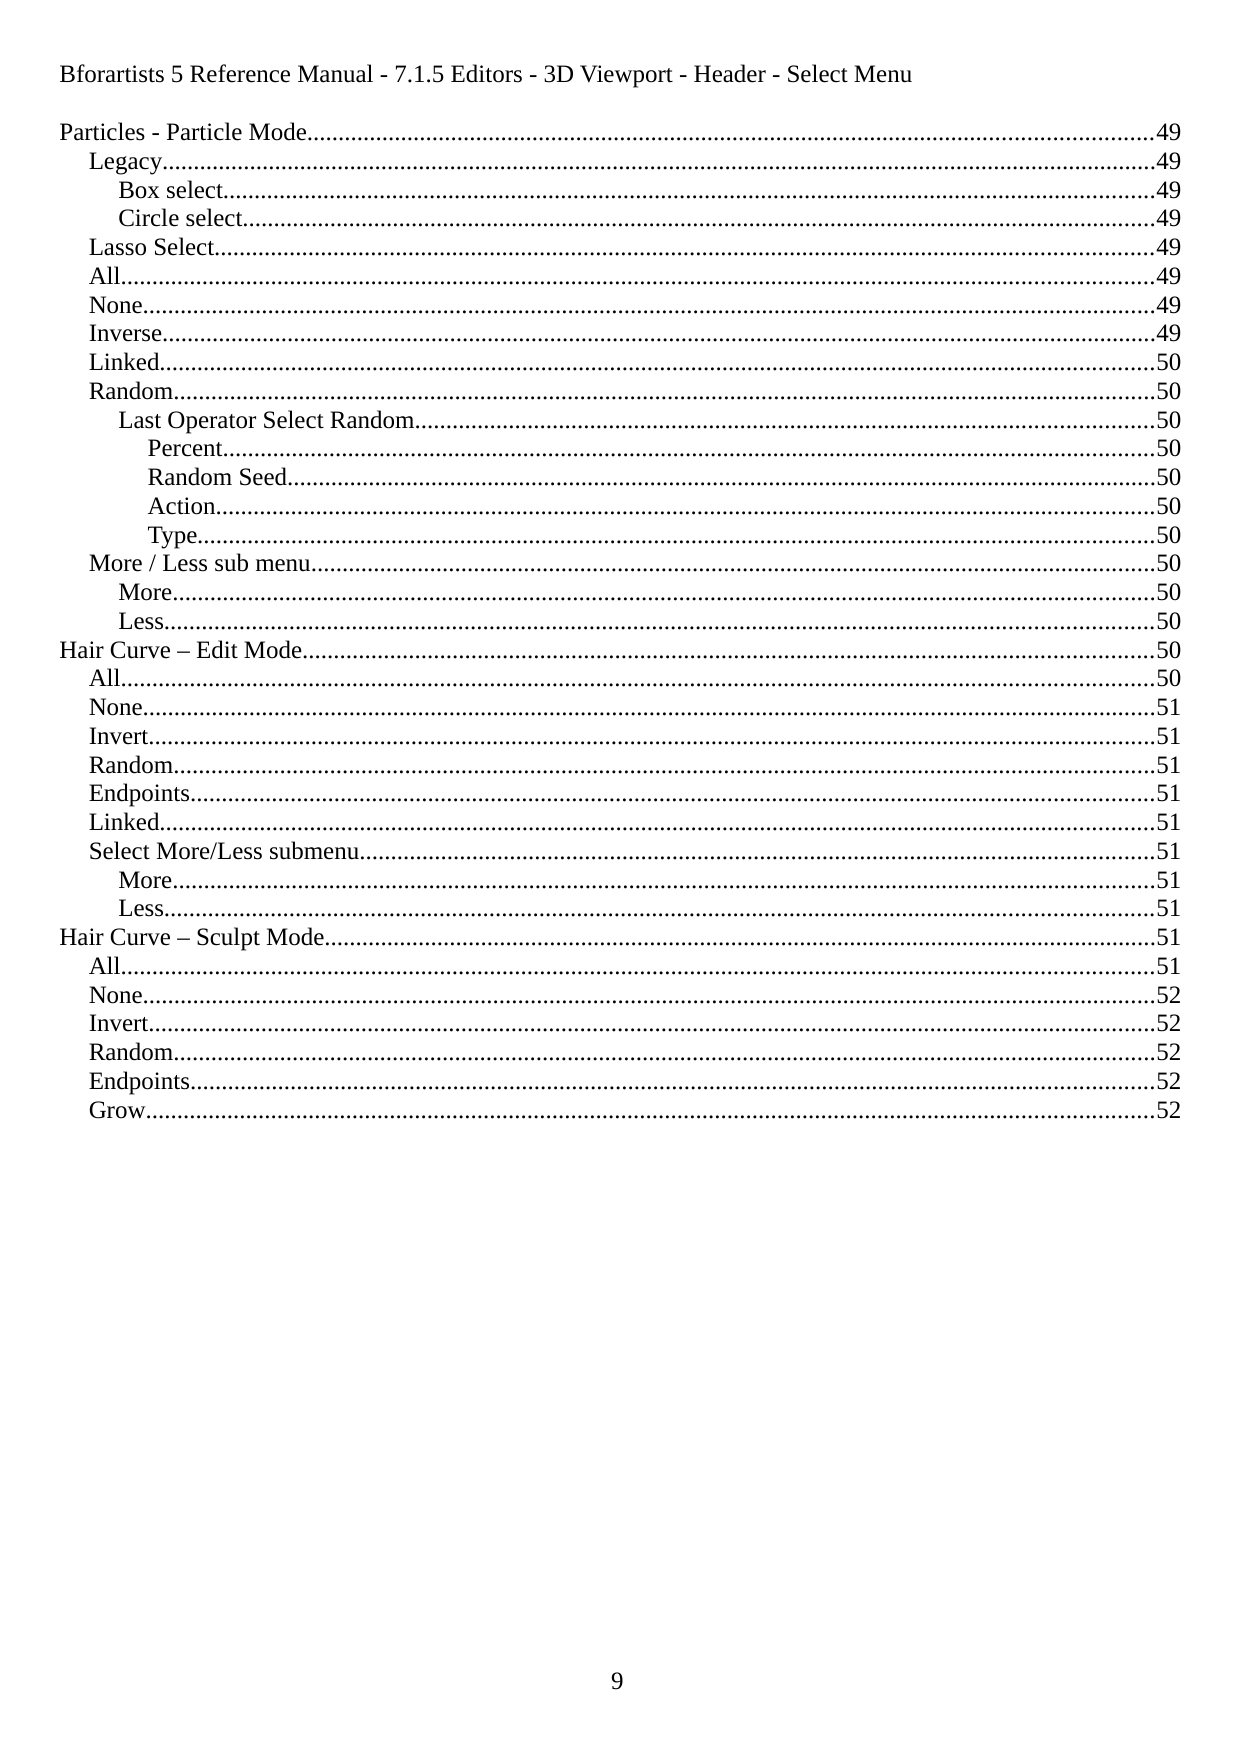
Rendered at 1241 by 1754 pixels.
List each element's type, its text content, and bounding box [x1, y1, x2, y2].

text Action 50 [147, 491, 1181, 520]
text Less 50 [118, 606, 1181, 635]
text Endpoints 52 [88, 1066, 1181, 1095]
text Select More/Less submenu 51 [88, 836, 1181, 865]
text Circle select 49 [118, 203, 1181, 232]
text Last Operator Select Random 50 [118, 405, 1181, 433]
text None 51 [88, 692, 1181, 721]
text Invert 52 [88, 1008, 1181, 1037]
text Type 50 [147, 520, 1181, 548]
text Random Seed 50 [147, 462, 1181, 491]
text More / Less sub menu 50 [88, 548, 1181, 577]
text Linked 51 [88, 807, 1181, 836]
text Box select 49 [118, 175, 1181, 203]
text Hair Curve – Edit Mode 50 [59, 635, 1181, 663]
text Legacy 49 [88, 146, 1181, 175]
text Grow 52 [88, 1095, 1181, 1123]
text All 49 [88, 261, 1181, 290]
text Invert 51 [88, 721, 1181, 750]
text Linked 50 [88, 347, 1181, 376]
text Less 51 [118, 893, 1181, 922]
text Particles - Particle Mode 49 [59, 117, 1181, 146]
text Random 52 [88, 1037, 1181, 1066]
text Endpoints 51 [88, 778, 1181, 807]
text More 50 [118, 577, 1181, 606]
text All 50 [88, 663, 1181, 692]
text All 51 [88, 951, 1181, 980]
text Percent 50 [147, 433, 1181, 462]
text None 52 [88, 980, 1181, 1008]
text More 51 [118, 865, 1181, 893]
text None 49 [88, 290, 1181, 318]
text Random 51 [88, 750, 1181, 778]
text Lasso Select 49 [88, 232, 1181, 261]
text Inverse 49 [88, 318, 1181, 347]
text Hair Curve – Sculpt Mode 51 [59, 922, 1181, 951]
text Random 50 [88, 376, 1181, 405]
